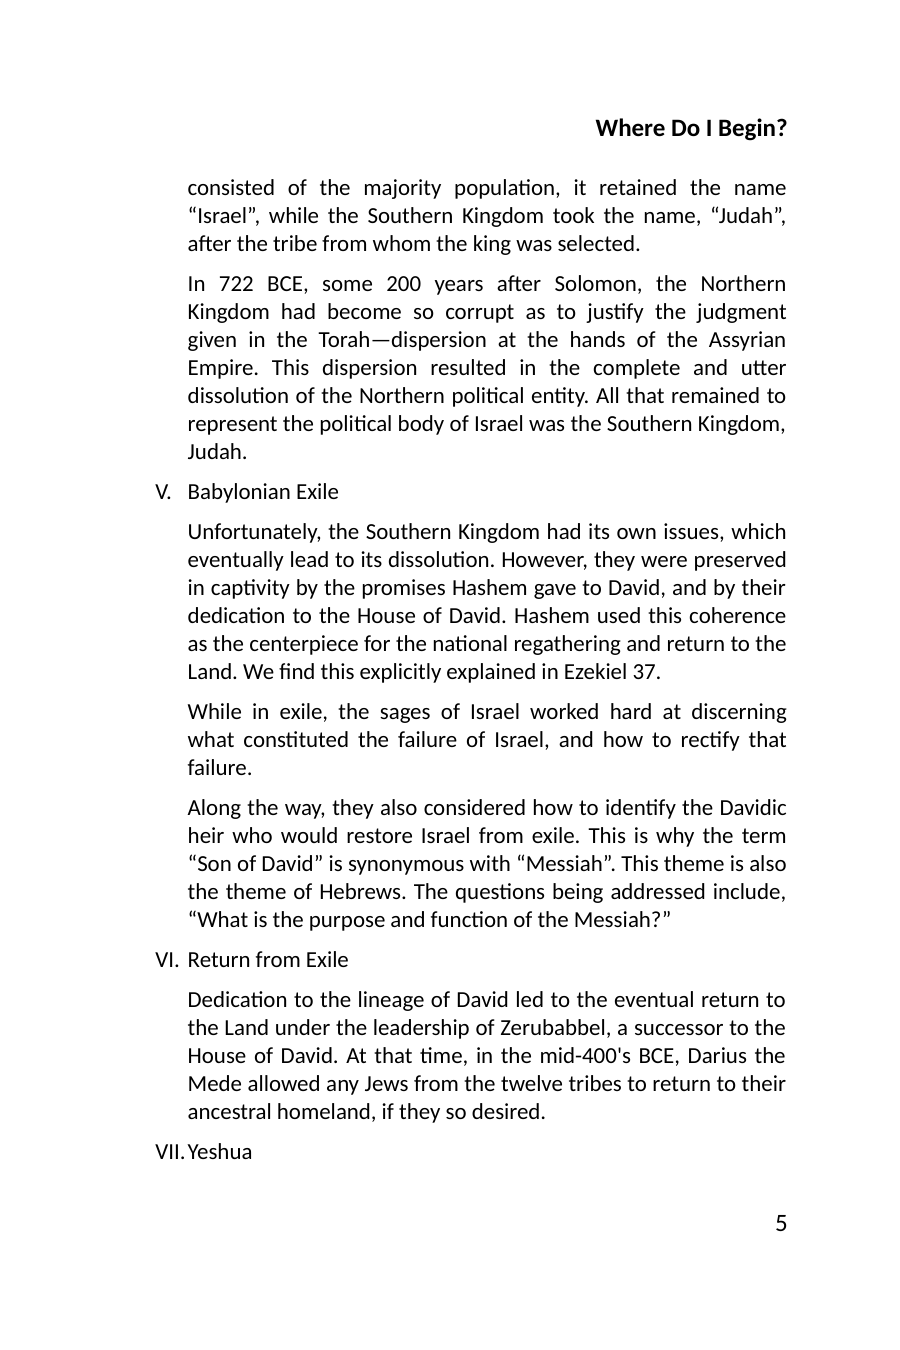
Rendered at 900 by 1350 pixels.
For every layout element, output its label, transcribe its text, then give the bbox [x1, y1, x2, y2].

list Along the way, they also considered how to identify the Davidic heir who would restore Israel from exile. This is why the term “Son of David” is synonymous with “Messiah”. This theme is also the theme of Hebrews. The questions being addressed include, “What is the purpose and function of the Messiah?” [150, 793, 787, 933]
list In 722 BCE, some 200 years after Solomon, the Northern Kingdom had become so corrupt as to justify the judgment given in the Torah—dispersion at the hands of the Assyrian Empire. This dispersion resulted in the complete and utter dissolution of the Northern political entity. All that remained to represent the political body of Israel was the Southern Kingdom, Judah. [150, 269, 787, 465]
list Yeshua [150, 1137, 787, 1166]
list Dedication to the lineage of David led to the eventual return to the Land under the leadership of Zerubabbel, a successor to the House of David. At that time, in the mid-400's BCE, Darius the Mede allowed any Jews from the twelve tribes to return to their ancestral homeland, if they so desired. [150, 985, 787, 1126]
list Return from Exile [150, 945, 787, 973]
list Unfortunately, the Southern Kingdom had its own issues, which eventually lead to its dissolution. However, they were preserved in captivity by the promises Hashem gave to David, and by their dedication to the House of David. Hashem used this coherence as the centerpiece for the national regathering and return to the Land. We find this explicitly explained in Ezekiel 37. [150, 517, 787, 685]
list consisted of the majority population, it retained the name “Israel”, while the Southern Kingdom took the name, “Judah”, after the tribe from whom the king was selected. [150, 173, 787, 257]
list Babylonian Exile [150, 477, 787, 505]
list While in exile, the sages of Israel worked hard at discerning what constituted the failure of Israel, and how to rectify that failure. [150, 697, 787, 781]
